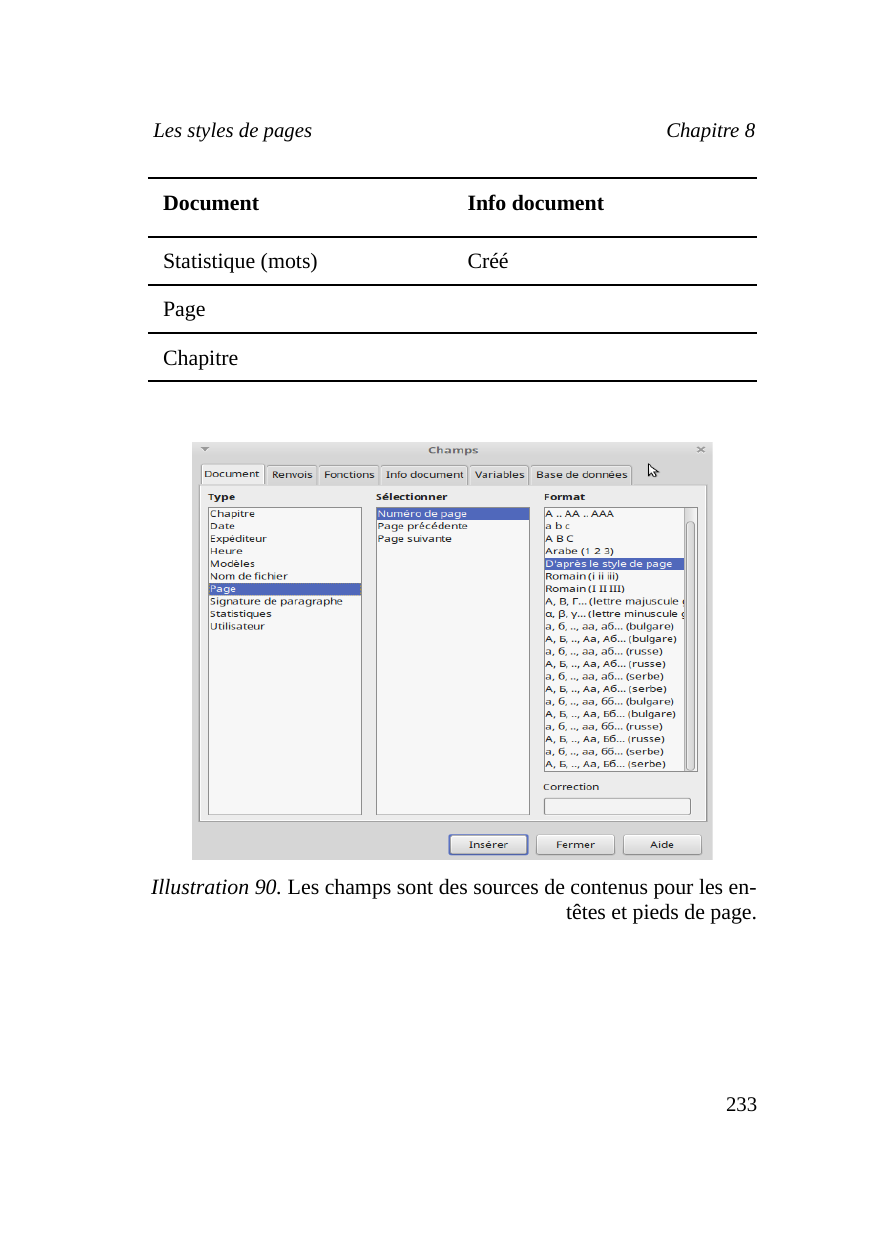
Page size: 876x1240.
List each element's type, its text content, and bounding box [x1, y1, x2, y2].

table_header Info document [452, 179, 757, 236]
table_cell [452, 334, 757, 380]
table_cell Créé [452, 238, 757, 284]
table_cell Statistique (mots) [148, 238, 452, 284]
table_cell Page [148, 286, 452, 332]
table_cell Chapitre [148, 334, 452, 380]
table_header Document [148, 179, 452, 236]
table_cell [452, 286, 757, 332]
picture [192, 442, 713, 860]
subtitle Les champs sont des sources de contenus pour les en-têtes et pieds de page. [148, 874, 757, 924]
